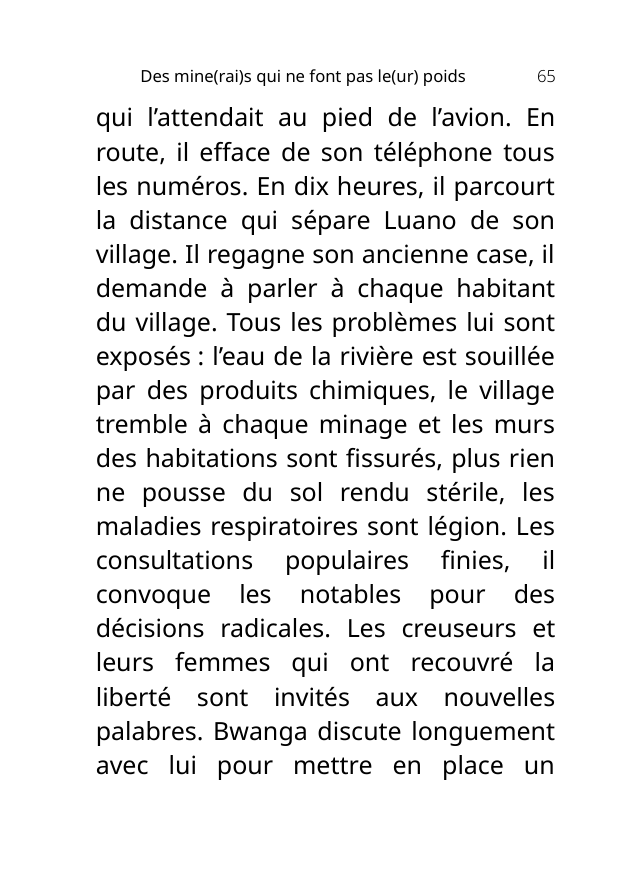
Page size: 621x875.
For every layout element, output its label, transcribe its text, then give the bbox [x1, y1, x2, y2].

text qui l’attendait au pied de l’avion. En route, il efface de son téléphone tous les numéros. En dix heures, il parcourt la distance qui sépare Luano de son village. Il regagne son ancienne case, il demande à parler à chaque habitant du village. Tous les problèmes lui sont exposés : l’eau de la rivière est souillée par des produits chimiques, le village tremble à chaque minage et les murs des habitations sont fissurés, plus rien ne pousse du sol rendu stérile, les maladies respiratoires sont légion. Les consultations populaires finies, il convoque les notables pour des décisions radicales. Les creuseurs et leurs femmes qui ont recouvré la liberté sont invités aux nouvelles palabres. Bwanga discute longuement avec lui pour mettre en place un [96, 100, 555, 781]
